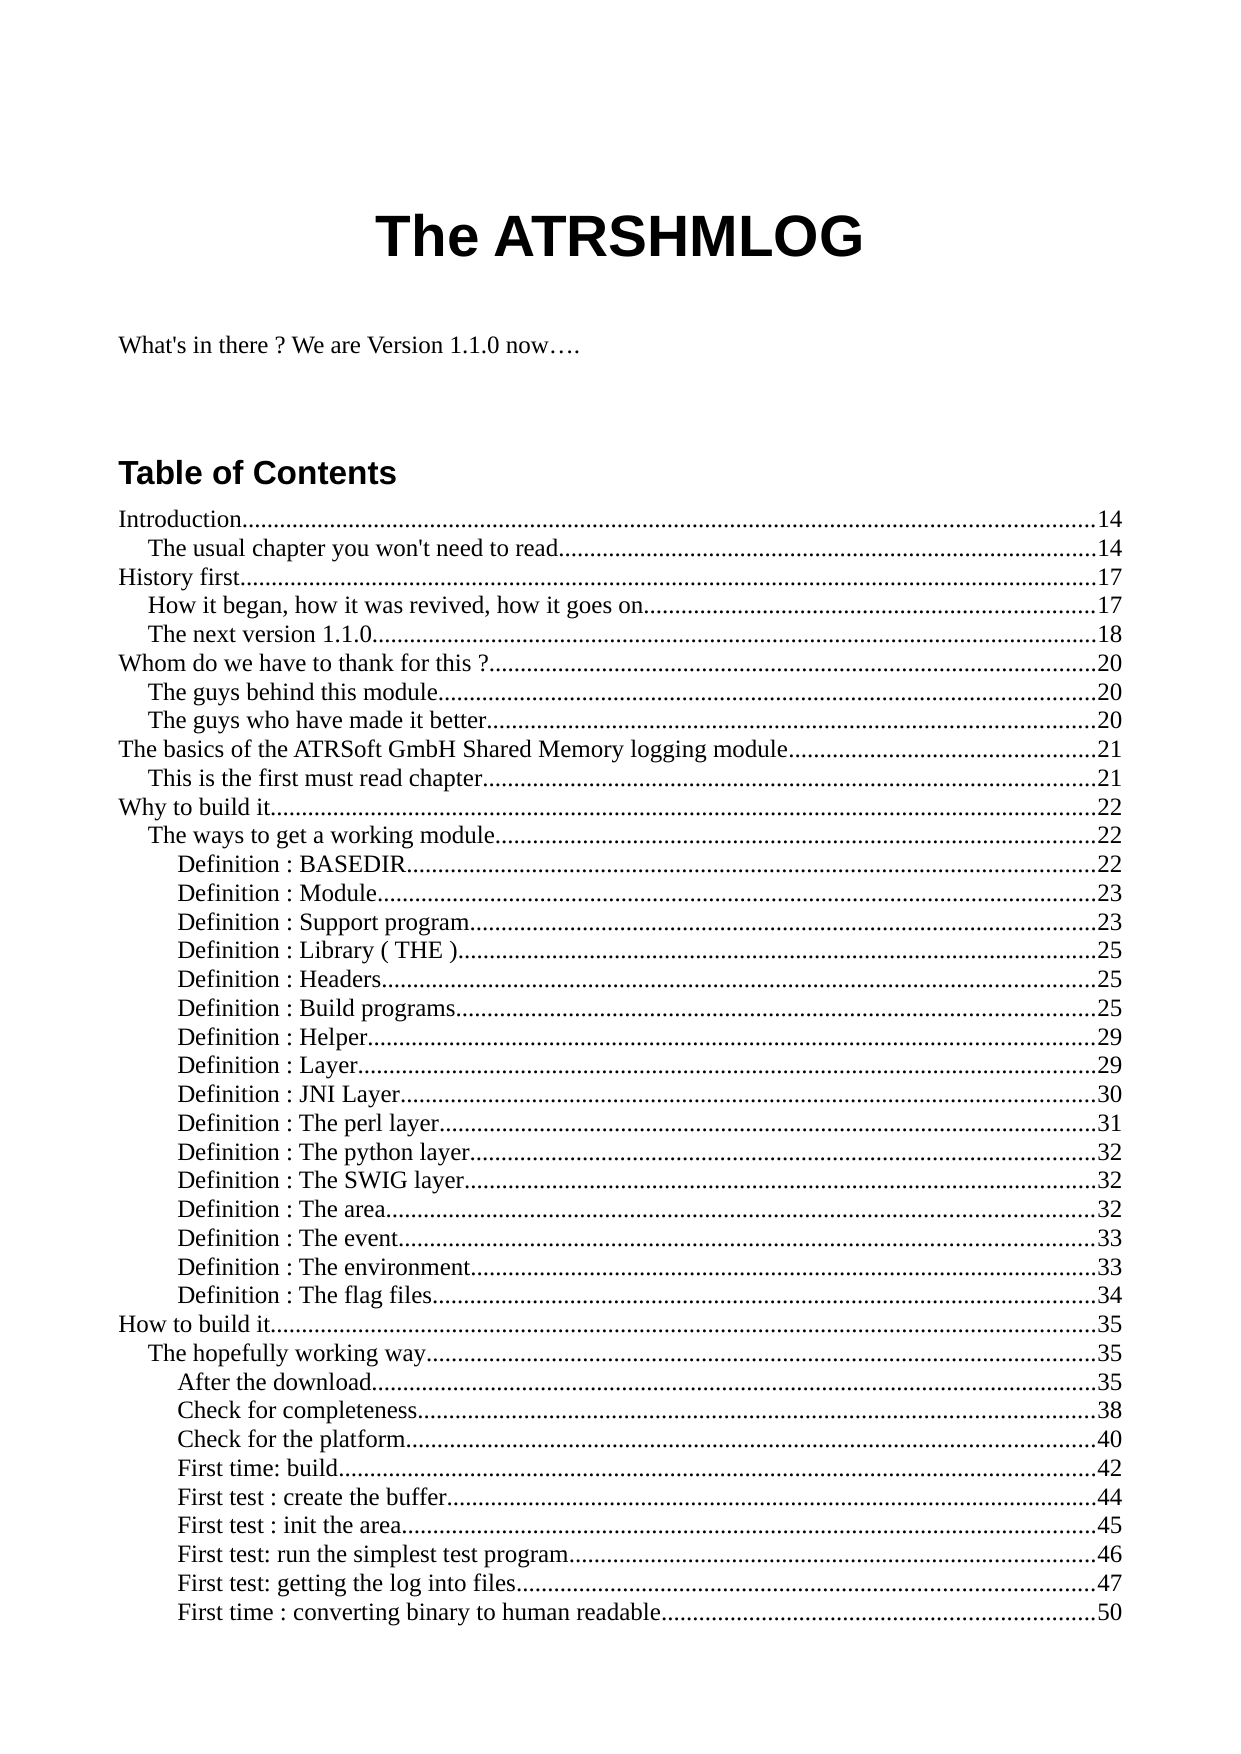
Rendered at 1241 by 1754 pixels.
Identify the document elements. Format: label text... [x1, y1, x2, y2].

text This is the first must read chapter 21 [148, 763, 1122, 792]
text The guys behind this module 20 [148, 677, 1122, 705]
text First time : converting binary to human readable 50 [177, 1597, 1122, 1625]
text After the download 35 [177, 1367, 1122, 1395]
text Definition : Build programs 25 [177, 993, 1122, 1022]
text Definition : Helper 29 [177, 1022, 1122, 1050]
text Definition : The event 33 [177, 1223, 1122, 1252]
text Definition : The area 32 [177, 1194, 1122, 1223]
text What's in there ? We are Version 1.1.0 now…. [118, 330, 1122, 359]
text First test: getting the log into files 47 [177, 1568, 1122, 1597]
text Definition : The python layer 32 [177, 1137, 1122, 1165]
text Definition : Headers 25 [177, 964, 1122, 993]
text History first 17 [118, 562, 1122, 590]
text Definition : Support program 23 [177, 907, 1122, 935]
text Definition : Layer 29 [177, 1050, 1122, 1079]
text The ways to get a working module 22 [148, 820, 1122, 849]
title The ATRSHMLOG [118, 201, 1122, 268]
text The next version 1.1.0 18 [148, 619, 1122, 648]
text Definition : Module 23 [177, 878, 1122, 907]
text Check for completeness 38 [177, 1395, 1122, 1424]
text Definition : Library ( THE ) 25 [177, 935, 1122, 964]
text Definition : The flag files 34 [177, 1280, 1122, 1309]
text Whom do we have to thank for this ? 20 [118, 648, 1122, 677]
text How it began, how it was revived, how it goes on 17 [148, 590, 1122, 619]
text Definition : JNI Layer 30 [177, 1079, 1122, 1108]
text Definition : The environment 33 [177, 1252, 1122, 1280]
text First test : create the buffer 44 [177, 1482, 1122, 1510]
text Why to build it 22 [118, 792, 1122, 820]
text Definition : BASEDIR 22 [177, 849, 1122, 878]
text Definition : The SWIG layer 32 [177, 1165, 1122, 1194]
text The guys who have made it better 20 [148, 705, 1122, 734]
text First test: run the simplest test program 46 [177, 1539, 1122, 1568]
text How to build it 35 [118, 1309, 1122, 1338]
subtitle Table of Contents [118, 453, 1122, 492]
text First time: build 42 [177, 1453, 1122, 1482]
text Introduction 14 [118, 504, 1122, 533]
text Definition : The perl layer 31 [177, 1108, 1122, 1137]
text The usual chapter you won't need to read 14 [148, 533, 1122, 562]
text First test : init the area 45 [177, 1510, 1122, 1539]
text The basics of the ATRSoft GmbH Shared Memory logging module 21 [118, 734, 1122, 763]
text Check for the platform 40 [177, 1424, 1122, 1453]
text The hopefully working way 35 [148, 1338, 1122, 1367]
